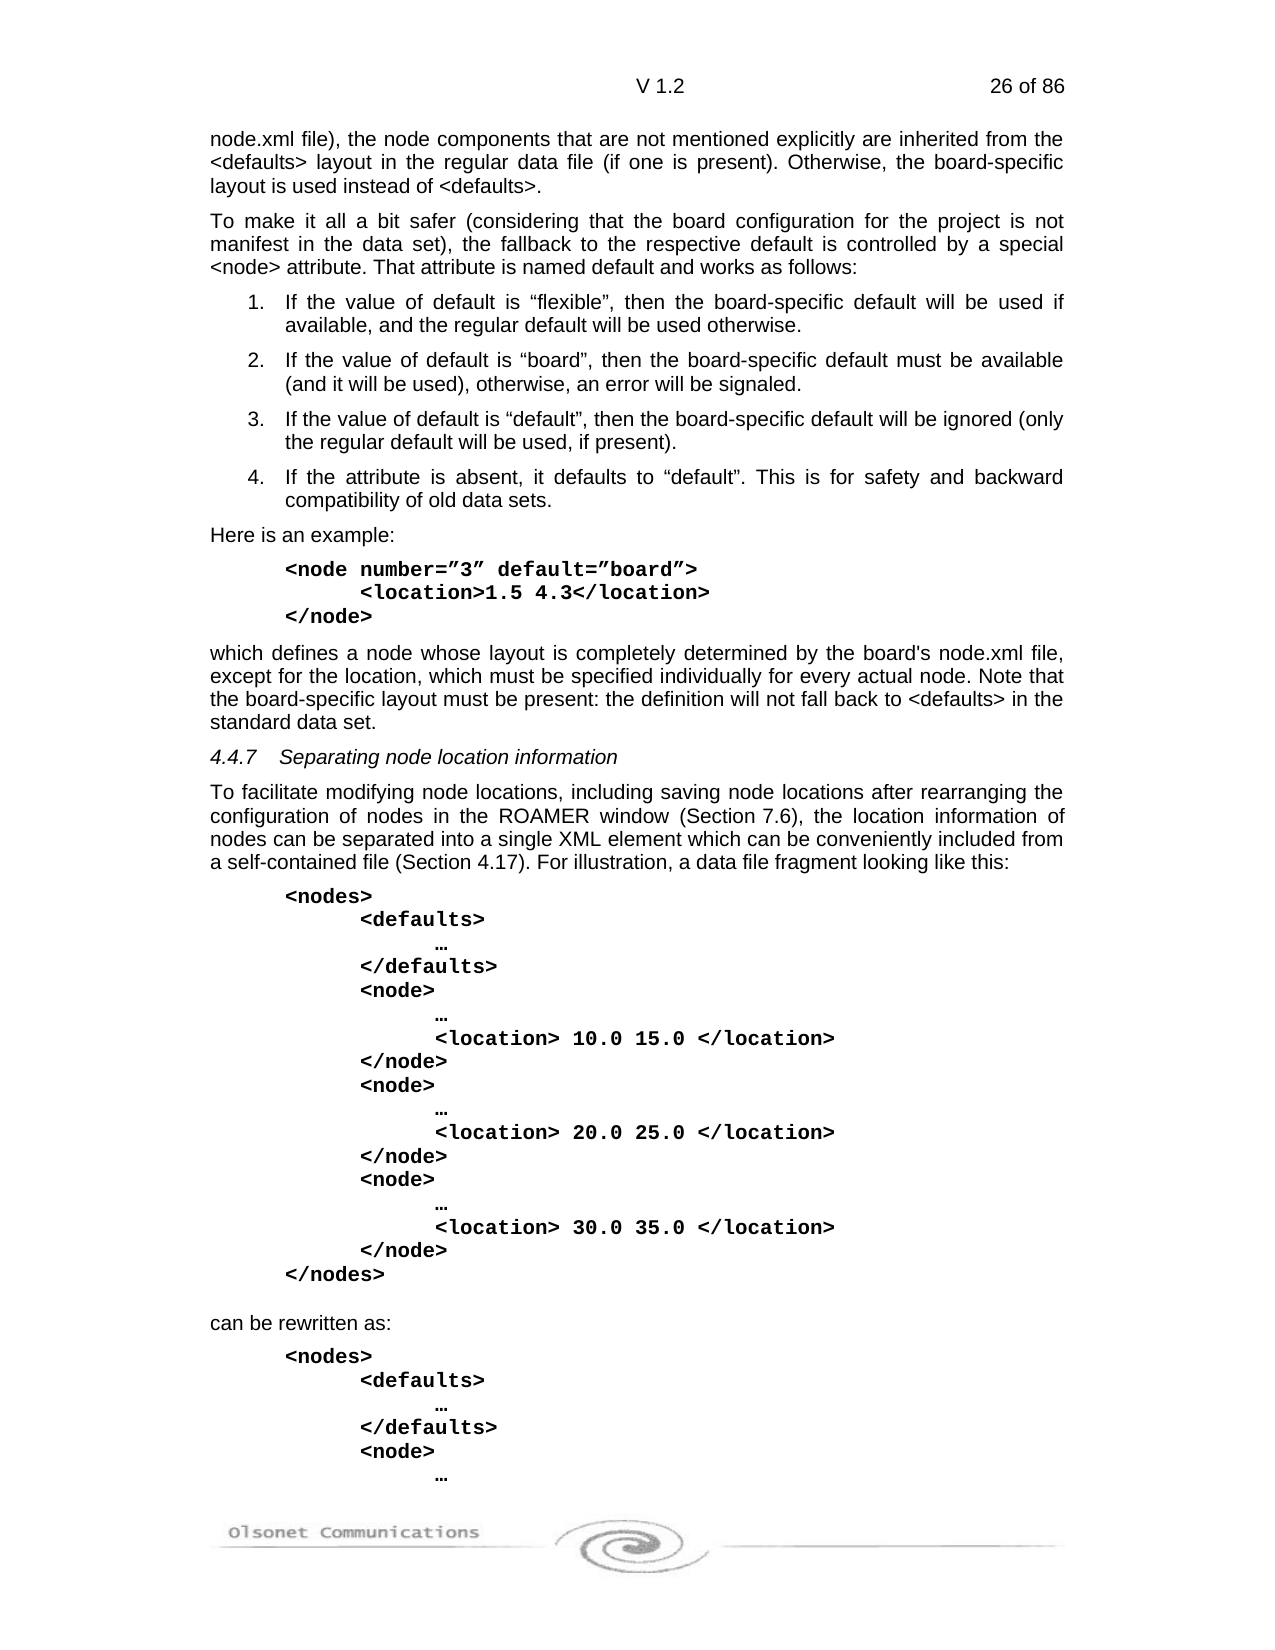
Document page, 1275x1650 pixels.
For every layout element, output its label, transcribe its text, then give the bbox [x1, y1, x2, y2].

text … [210, 933, 1065, 957]
text … [210, 1393, 1065, 1417]
text <node> [210, 980, 1065, 1004]
text node.xml file), the node components that are not mentioned explicitly are inherited from the <defaults> layout in the regular data file (if one is present). Otherwise, the board-specific layout is used instead of <defaults>. [210, 128, 1065, 197]
text … [210, 1464, 1065, 1488]
text </defaults> [210, 957, 1065, 980]
text <defaults> [210, 909, 1065, 933]
text </node> [210, 1051, 1065, 1075]
picture [210, 1504, 1065, 1596]
text <node> [210, 1075, 1065, 1098]
text <location> 10.0 15.0 </location> [210, 1027, 1065, 1051]
text Here is an example: [210, 523, 1065, 547]
text </node> [210, 1240, 1065, 1264]
text … [210, 1193, 1065, 1217]
text <location> 30.0 35.0 </location> [210, 1217, 1065, 1240]
text To make it all a bit safer (considering that the board configuration for the project is not manifest in the data set), the fallback to the respective default is controlled by a special <node> attribute. That attribute is named default and works as follows: [210, 209, 1065, 279]
text </node> [210, 606, 1065, 629]
text <node> [210, 1169, 1065, 1193]
text <nodes> [210, 886, 1065, 909]
text … [210, 1004, 1065, 1027]
text To facilitate modifying node locations, including saving node locations after rearranging the configuration of nodes in the ROAMER window (Section 7.6), the location information of nodes can be separated into a single XML element which can be conveniently included from a self-contained file (Section 4.17). For illustration, a data file fragment looking like this: [210, 781, 1065, 874]
list If the value of default is “default”, then the board-specific default will be ignored (only the regular default will be used, if present). [247, 407, 1065, 453]
text </node> [210, 1146, 1065, 1169]
text </defaults> [210, 1417, 1065, 1441]
text can be rewritten as: [210, 1311, 1065, 1334]
text which defines a node whose layout is completely determined by the board's node.xml file, except for the location, which must be specified individually for every actual node. Note that the board-specific layout must be present: the definition will not fall back to <defaults> in the standard data set. [210, 641, 1065, 734]
text <nodes> [210, 1346, 1065, 1370]
list If the value of default is “flexible”, then the board-specific default will be used if available, and the regular default will be used otherwise. [247, 291, 1065, 337]
text <node> [210, 1441, 1065, 1464]
text <location>1.5 4.3</location> [210, 582, 1065, 606]
list If the value of default is “board”, then the board-specific default must be available (and it will be used), otherwise, an error will be signaled. [247, 349, 1065, 395]
text </nodes> [210, 1264, 1065, 1288]
text <defaults> [210, 1370, 1065, 1393]
subtitle Separating node location information [210, 746, 1065, 769]
text <node number=”3” default=”board”> [210, 558, 1065, 582]
text <location> 20.0 25.0 </location> [210, 1122, 1065, 1146]
text … [210, 1098, 1065, 1122]
list If the attribute is absent, it defaults to “default”. This is for safety and backward compatibility of old data sets. [247, 465, 1065, 512]
